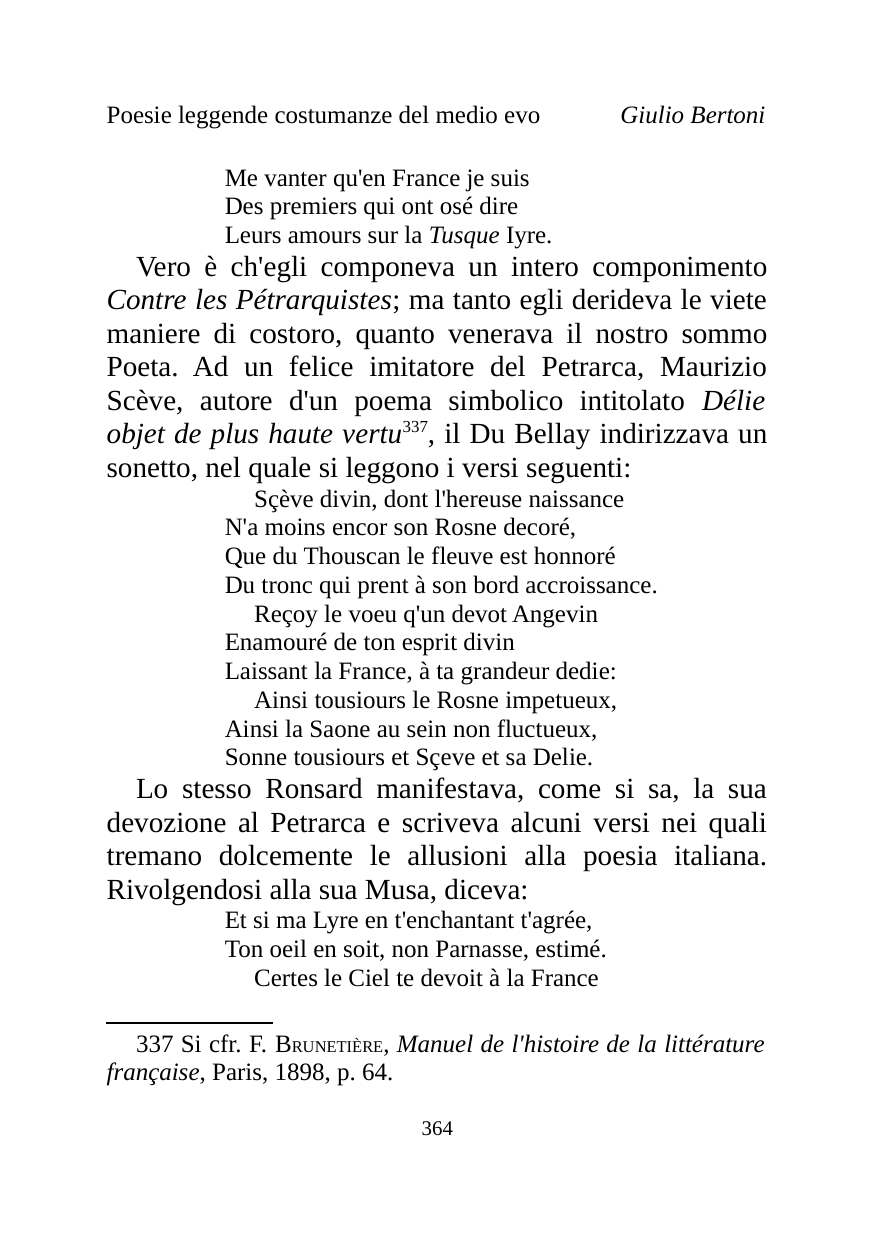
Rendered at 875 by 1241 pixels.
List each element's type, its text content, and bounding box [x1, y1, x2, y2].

text Lo stesso Ronsard manifestava, come si sa, la sua devozione al Petrarca e scriveva alcuni versi nei quali tremano dolcemente le allusioni alla poesia italiana. Rivolgendosi alla sua Musa, diceva: [106, 771, 768, 905]
text Certes le Ciel te devoit à la France [224, 963, 768, 992]
text Me vanter qu'en France je suis Des premiers qui ont osé dire Leurs amours sur la Tusque Iyre. [224, 163, 768, 249]
text Et si ma Lyre en t'enchantant t'agrée, Ton oeil en soit, non Parnasse, estimé. [224, 905, 768, 963]
text Ainsi tousiours le Rosne impetueux, Ainsi la Saone au sein non fluctueux, Sonne tousiours et Sçeve et sa Delie. [224, 685, 768, 771]
text Vero è ch'egli componeva un intero componimento Contre les Pétrarquistes; ma tanto egli derideva le viete maniere di costoro, quanto venerava il nostro sommo Poeta. Ad un felice imitatore del Petrarca, Maurizio Scève, autore d'un poema simbolico intitolato Délie objet de plus haute vertu, il Du Bellay indirizzava un sonetto, nel quale si leggono i versi seguenti: [106, 249, 768, 484]
text Reçoy le voeu q'un devot Angevin Enamouré de ton esprit divin Laissant la France, à ta grandeur dedie: [224, 599, 768, 685]
text Sçève divin, dont l'hereuse naissance N'a moins encor son Rosne decoré, Que du Thouscan le fleuve est honnoré Du tronc qui prent à son bord accroissance. [224, 484, 768, 599]
text Si cfr. F. Brunetière, Manuel de l'histoire de la littérature française, Paris, 1898, p. 64. [106, 1029, 768, 1086]
